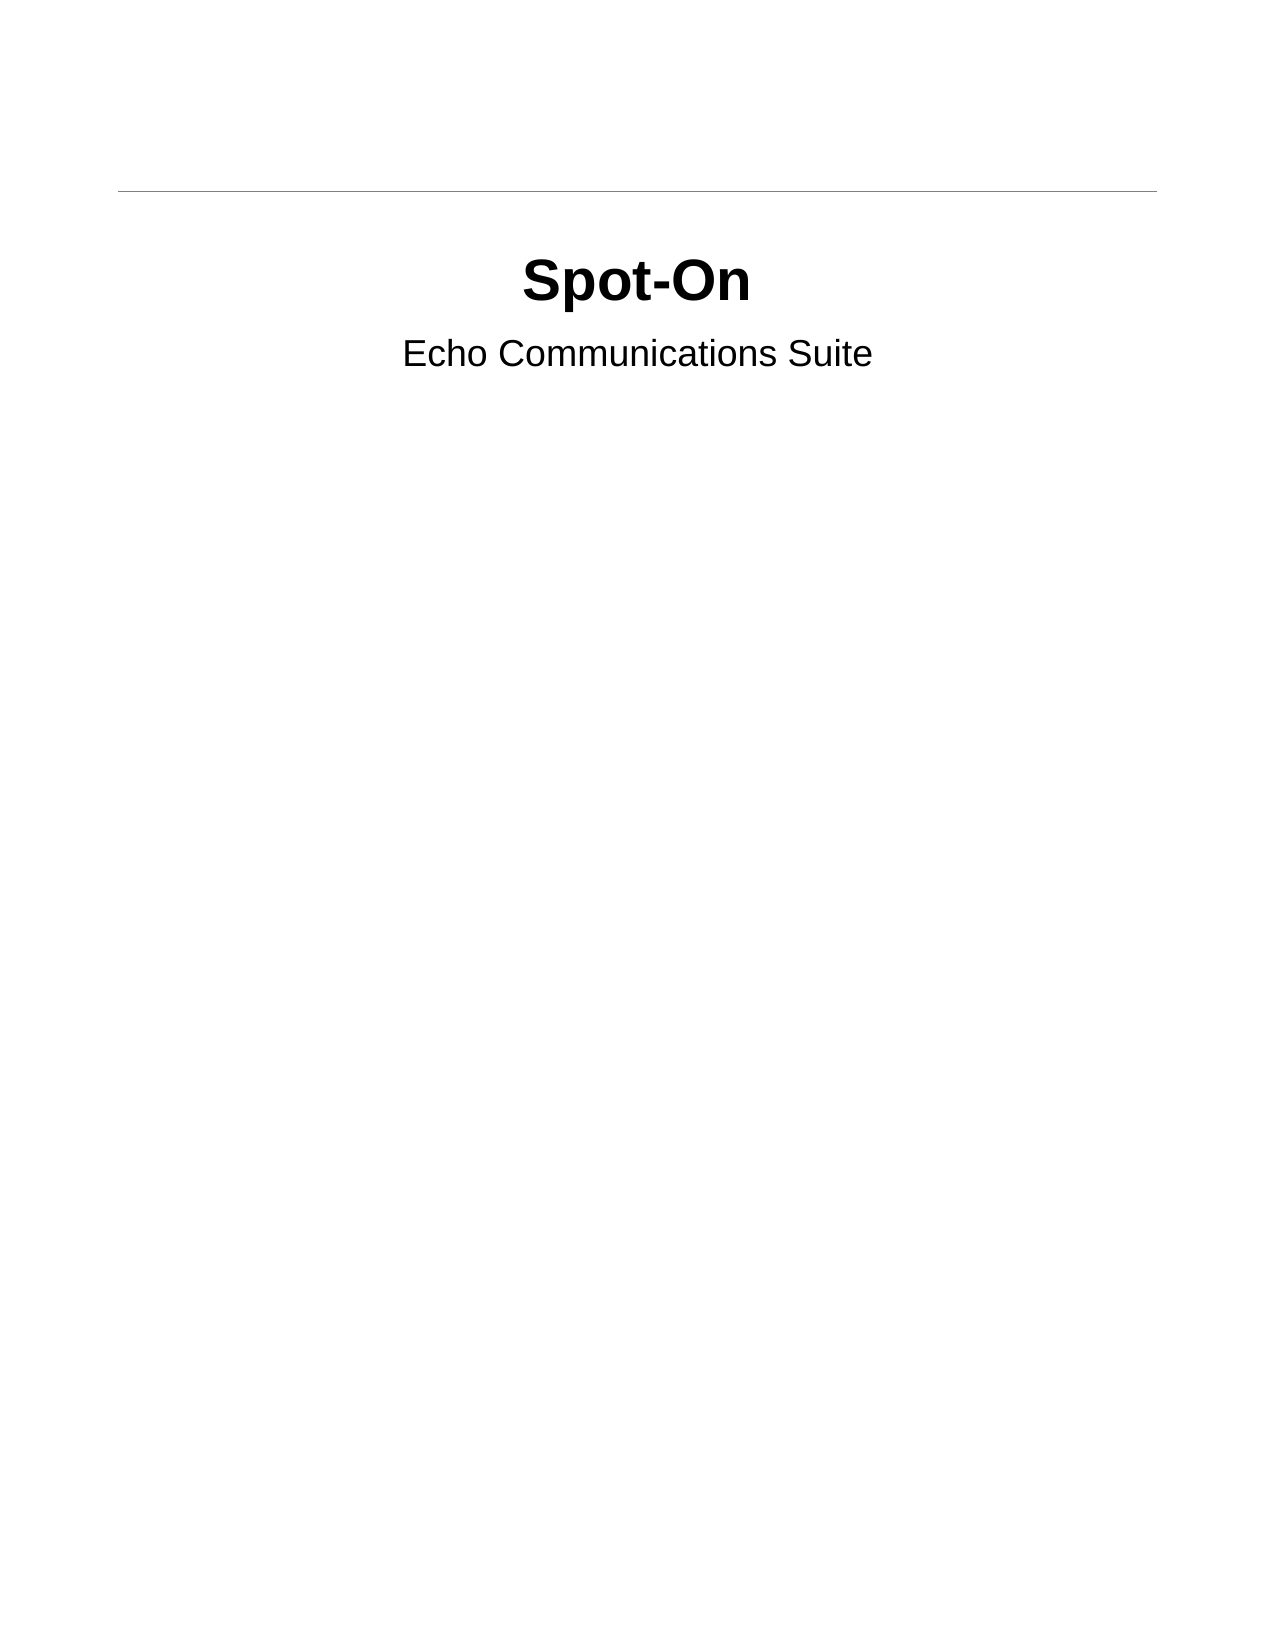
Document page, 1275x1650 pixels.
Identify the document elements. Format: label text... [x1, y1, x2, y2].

title Spot-On [118, 246, 1157, 313]
subtitle Echo Communications Suite [118, 331, 1157, 374]
